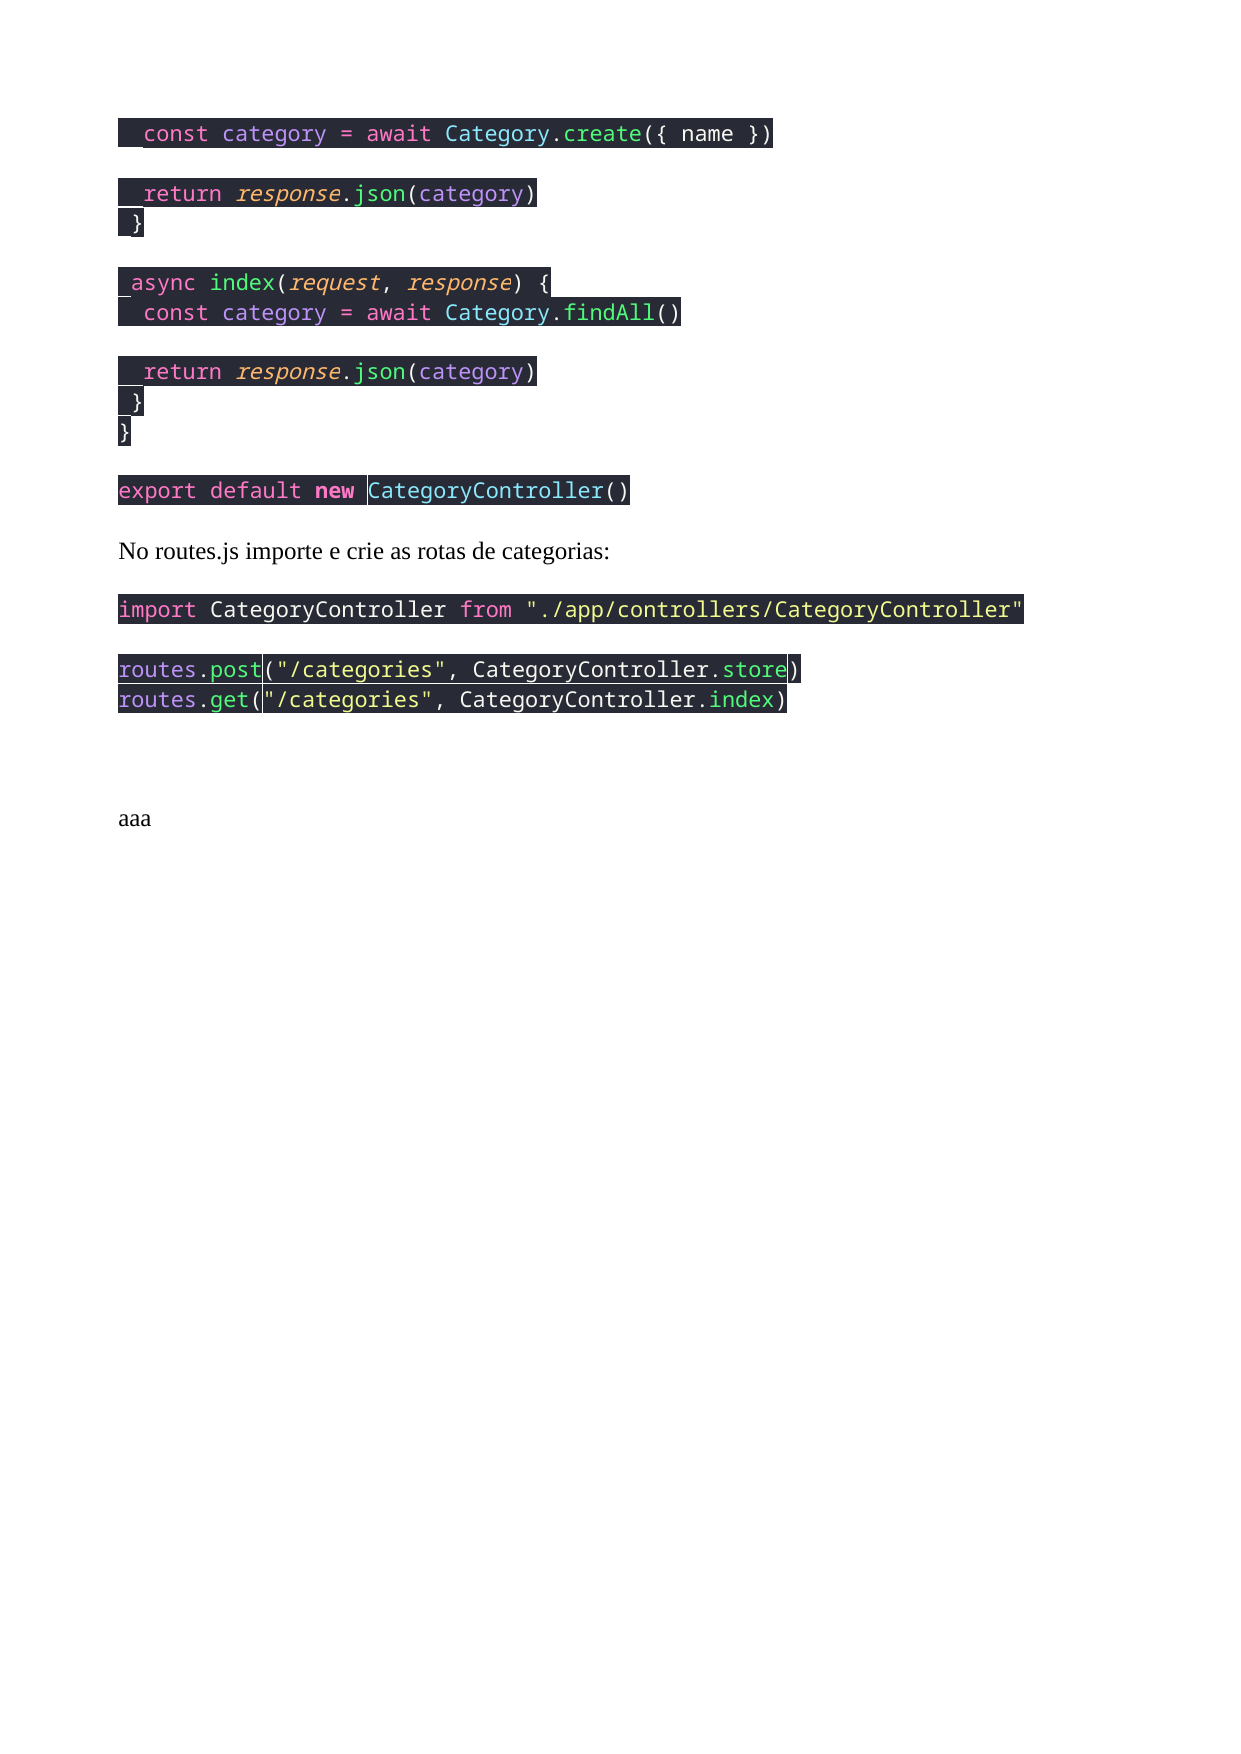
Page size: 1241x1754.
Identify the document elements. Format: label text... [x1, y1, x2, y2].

text } [118, 416, 1122, 446]
text return response.json(category) [118, 178, 1122, 207]
text routes.post("/categories", CategoryController.store) [118, 654, 1122, 683]
text routes.get("/categories", CategoryController.index) [118, 683, 1122, 713]
text No routes.js importe e crie as rotas de categorias: [118, 535, 1122, 564]
text } [118, 386, 1122, 416]
text } [118, 207, 1122, 237]
text async index(request, response) { [118, 267, 1122, 297]
text return response.json(category) [118, 356, 1122, 386]
text import CategoryController from "./app/controllers/CategoryController" [118, 594, 1122, 624]
text export default new CategoryController() [118, 475, 1122, 505]
text const category = await Category.create({ name }) [118, 118, 1122, 148]
text aaa [118, 802, 1122, 832]
text const category = await Category.findAll() [118, 297, 1122, 326]
